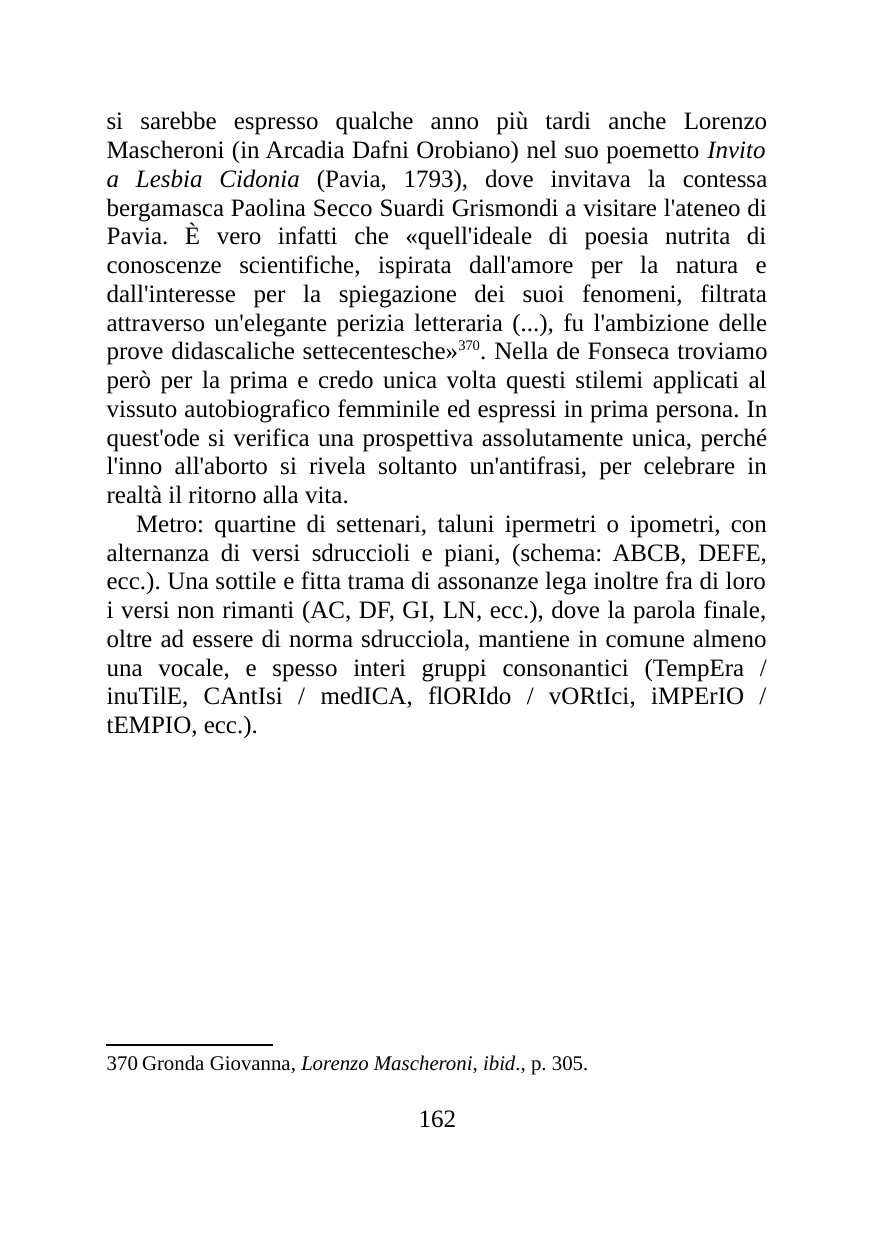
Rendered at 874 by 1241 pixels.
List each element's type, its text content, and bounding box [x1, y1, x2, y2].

text Gronda Giovanna, Lorenzo Mascheroni, ibid., p. 305. [106, 1051, 768, 1075]
text Metro: quartine di settenari, taluni ipermetri o ipometri, con alternanza di versi sdruccioli e piani, (schema: ABCB, DEFE, ecc.). Una sottile e fitta trama di assonanze lega inoltre fra di loro i versi non rimanti (AC, DF, GI, LN, ecc.), dove la parola finale, oltre ad essere di norma sdrucciola, mantiene in comune almeno una vocale, e spesso interi gruppi consonantici (TempEra / inuTilE, CAntIsi / medICA, flORIdo / vORtIci, iMPErIO / tEMPIO, ecc.). [106, 509, 768, 739]
text si sarebbe espresso qualche anno più tardi anche Lorenzo Mascheroni (in Arcadia Dafni Orobiano) nel suo poemetto Invito a Lesbia Cidonia (Pavia, 1793), dove invitava la contessa bergamasca Paolina Secco Suardi Grismondi a visitare l'ateneo di Pavia. È vero infatti che «quell'ideale di poesia nutrita di conoscenze scientifiche, ispirata dall'amore per la natura e dall'interesse per la spiegazione dei suoi fenomeni, filtrata attraverso un'elegante perizia letteraria (...), fu l'ambizione delle prove didascaliche settecentesche». Nella de Fonseca troviamo però per la prima e credo unica volta questi stilemi applicati al vissuto autobiografico femminile ed espressi in prima persona. In quest'ode si verifica una prospettiva assolutamente unica, perché l'inno all'aborto si rivela soltanto un'antifrasi, per celebrare in realtà il ritorno alla vita. [106, 106, 768, 509]
